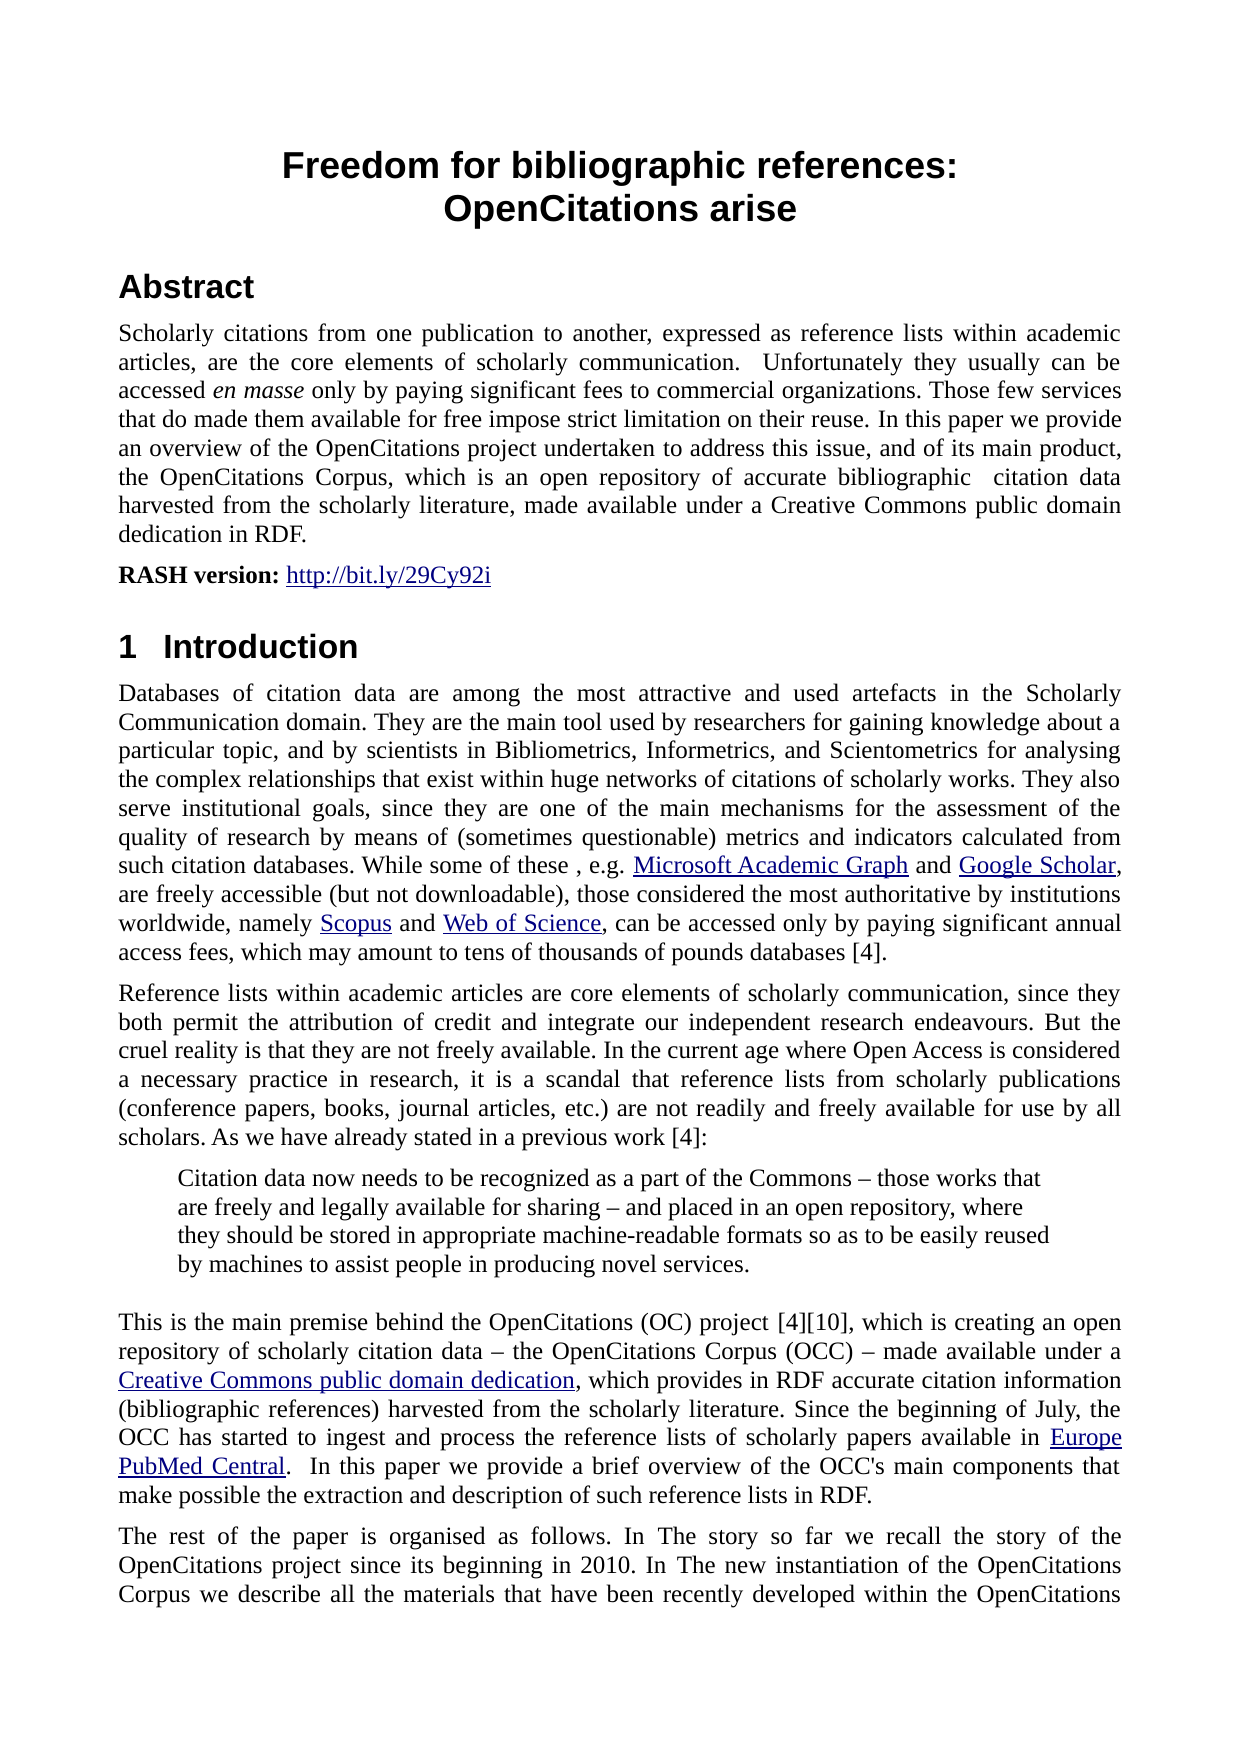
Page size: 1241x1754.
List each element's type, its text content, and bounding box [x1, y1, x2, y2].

text Citation data now needs to be recognized as a part of the Commons – those works that are freely and legally available for sharing – and placed in an open repository, where they should be stored in appropriate machine-readable formats so as to be easily reused by machines to assist people in producing novel services. [177, 1163, 1063, 1278]
text RASH version: http://bit.ly/29Cy92i [118, 561, 1122, 589]
text This is the main premise behind the OpenCitations (OC) project [4][10], which is creating an open repository of scholarly citation data – the OpenCitations Corpus (OCC) – made available under a Creative Commons public domain dedication, which provides in RDF accurate citation information (bibliographic references) harvested from the scholarly literature. Since the beginning of July, the OCC has started to ingest and process the reference lists of scholarly papers available in Europe PubMed Central. In this paper we provide a brief overview of the OCC's main components that make possible the extraction and description of such reference lists in RDF. [118, 1307, 1122, 1509]
text The rest of the paper is organised as follows. In The story so far we recall the story of the OpenCitations project since its beginning in 2010. In The new instantiation of the OpenCitations Corpus we describe all the materials that have been recently developed within the OpenCitations [118, 1521, 1122, 1607]
subtitle Introduction [118, 627, 1122, 665]
text Databases of citation data are among the most attractive and used artefacts in the Scholarly Communication domain. They are the main tool used by researchers for gaining knowledge about a particular topic, and by scientists in Bibliometrics, Informetrics, and Scientometrics for analysing the complex relationships that exist within huge networks of citations of scholarly works. They also serve institutional goals, since they are one of the main mechanisms for the assessment of the quality of research by means of (sometimes questionable) metrics and indicators calculated from such citation databases. While some of these , e.g. Microsoft Academic Graph and Google Scholar, are freely accessible (but not downloadable), those considered the most authoritative by institutions worldwide, namely Scopus and Web of Science, can be accessed only by paying significant annual access fees, which may amount to tens of thousands of pounds databases [4]. [118, 678, 1122, 965]
subtitle Abstract [118, 267, 1122, 306]
text Scholarly citations from one publication to another, expressed as reference lists within academic articles, are the core elements of scholarly communication. Unfortunately they usually can be accessed en masse only by paying significant fees to commercial organizations. Those few services that do made them available for free impose strict limitation on their reuse. In this paper we provide an overview of the OpenCitations project undertaken to address this issue, and of its main product, the OpenCitations Corpus, which is an open repository of accurate bibliographic citation data harvested from the scholarly literature, made available under a Creative Commons public domain dedication in RDF. [118, 318, 1122, 548]
title Freedom for bibliographic references: OpenCitations arise [118, 143, 1122, 229]
text Reference lists within academic articles are core elements of scholarly communication, since they both permit the attribution of credit and integrate our independent research endeavours. But the cruel reality is that they are not freely available. In the current age where Open Access is considered a necessary practice in research, it is a scandal that reference lists from scholarly publications (conference papers, books, journal articles, etc.) are not readily and freely available for use by all scholars. As we have already stated in a previous work [4]: [118, 978, 1122, 1150]
